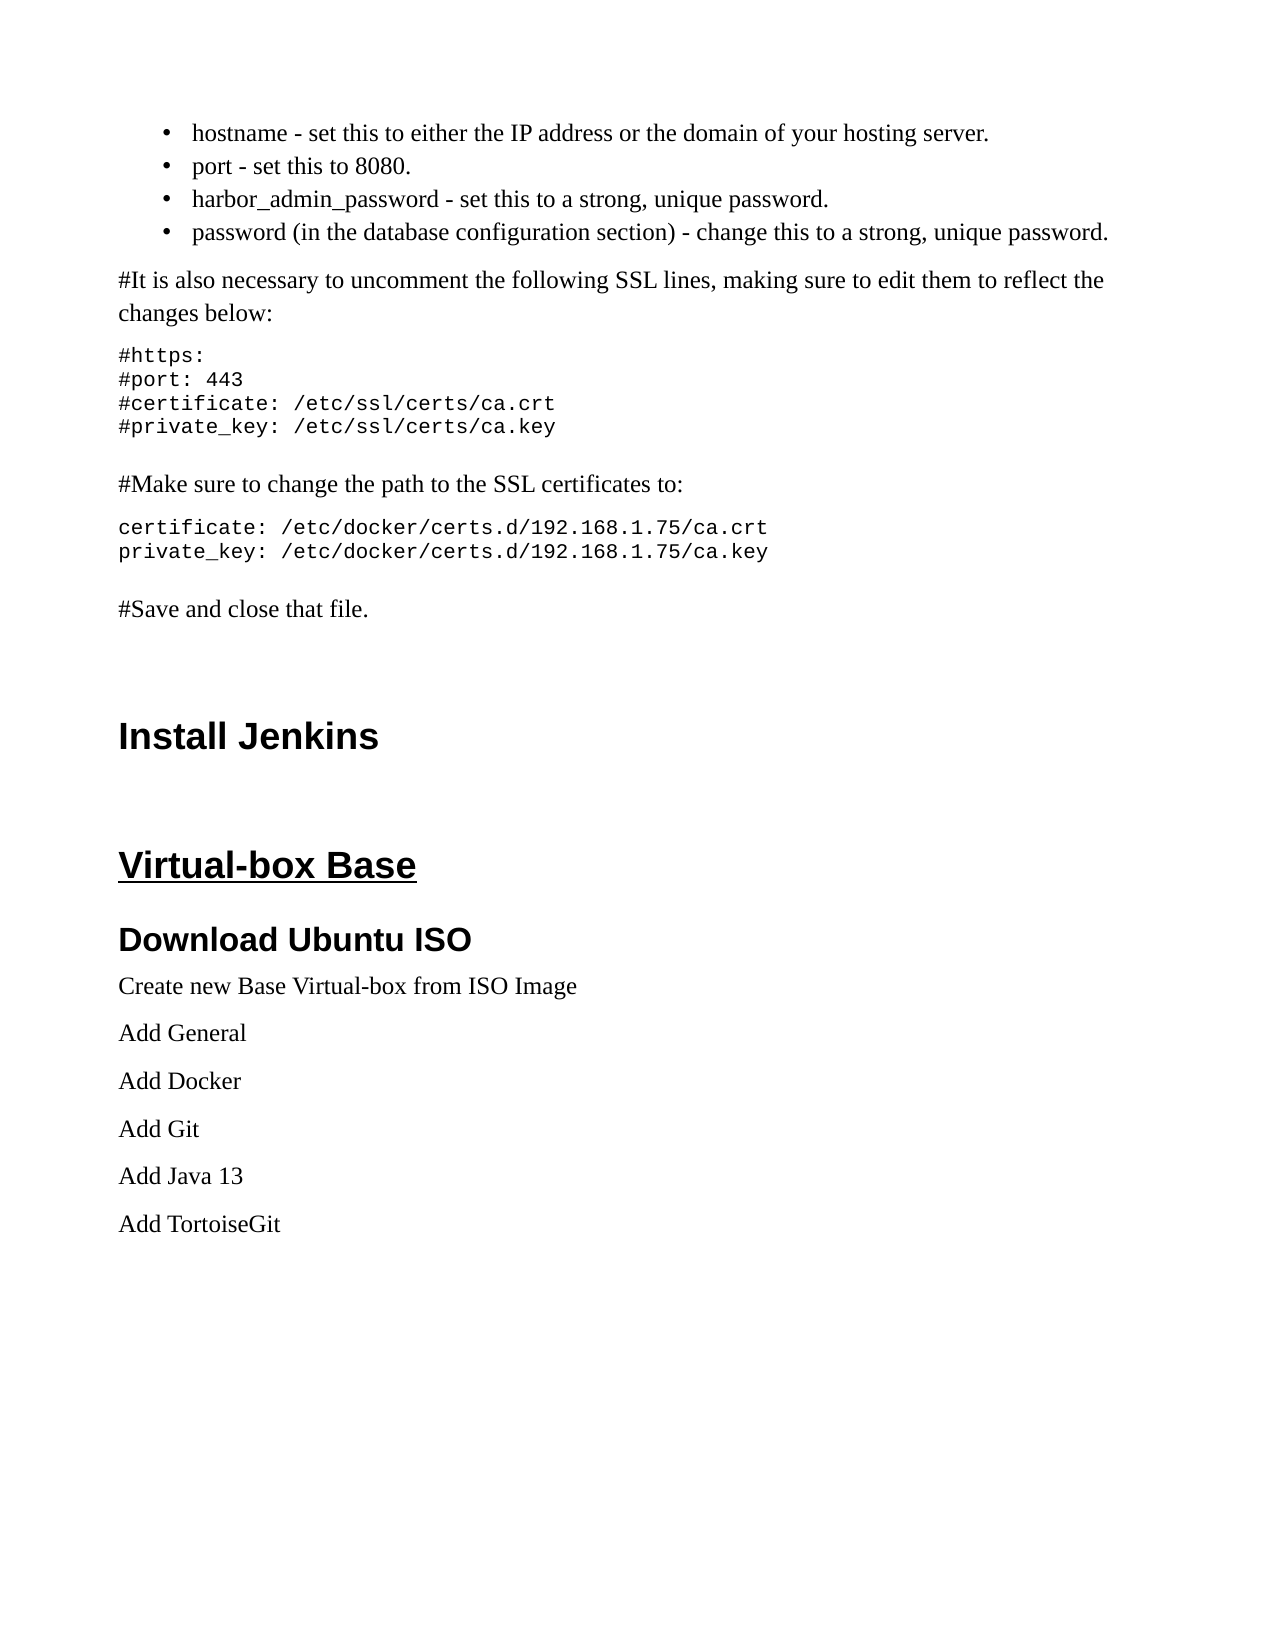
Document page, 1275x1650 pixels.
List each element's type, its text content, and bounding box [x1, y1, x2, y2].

list hostname - set this to either the IP address or the domain of your hosting server. [162, 118, 1157, 147]
text Add Java 13 [118, 1161, 1157, 1190]
subtitle Install Jenkins [118, 714, 1157, 758]
text Add Docker [118, 1066, 1157, 1095]
text #It is also necessary to uncomment the following SSL lines, making sure to edit them to reflect the changes below: [118, 265, 1157, 327]
text Add TortoiseGit [118, 1209, 1157, 1238]
subtitle Download Ubuntu ISO [118, 920, 1157, 958]
text Create new Base Virtual-box from ISO Image [118, 971, 1157, 1000]
text #Make sure to change the path to the SSL certificates to: [118, 469, 1157, 498]
text Add General [118, 1018, 1157, 1047]
text #https: [118, 345, 1157, 369]
text #certificate: /etc/ssl/certs/ca.crt [118, 393, 1157, 416]
text #private_key: /etc/ssl/certs/ca.key [118, 416, 1157, 440]
text certificate: /etc/docker/certs.d/192.168.1.75/ca.crt [118, 517, 1157, 541]
list port - set this to 8080. [162, 151, 1157, 180]
text #Save and close that file. [118, 594, 1157, 623]
list harbor_admin_password - set this to a strong, unique password. [162, 184, 1157, 213]
subtitle Virtual-box Base [118, 843, 1157, 886]
list password (in the database configuration section) - change this to a strong, unique password. [162, 217, 1157, 246]
text #port: 443 [118, 369, 1157, 393]
text Add Git [118, 1114, 1157, 1142]
text private_key: /etc/docker/certs.d/192.168.1.75/ca.key [118, 541, 1157, 564]
